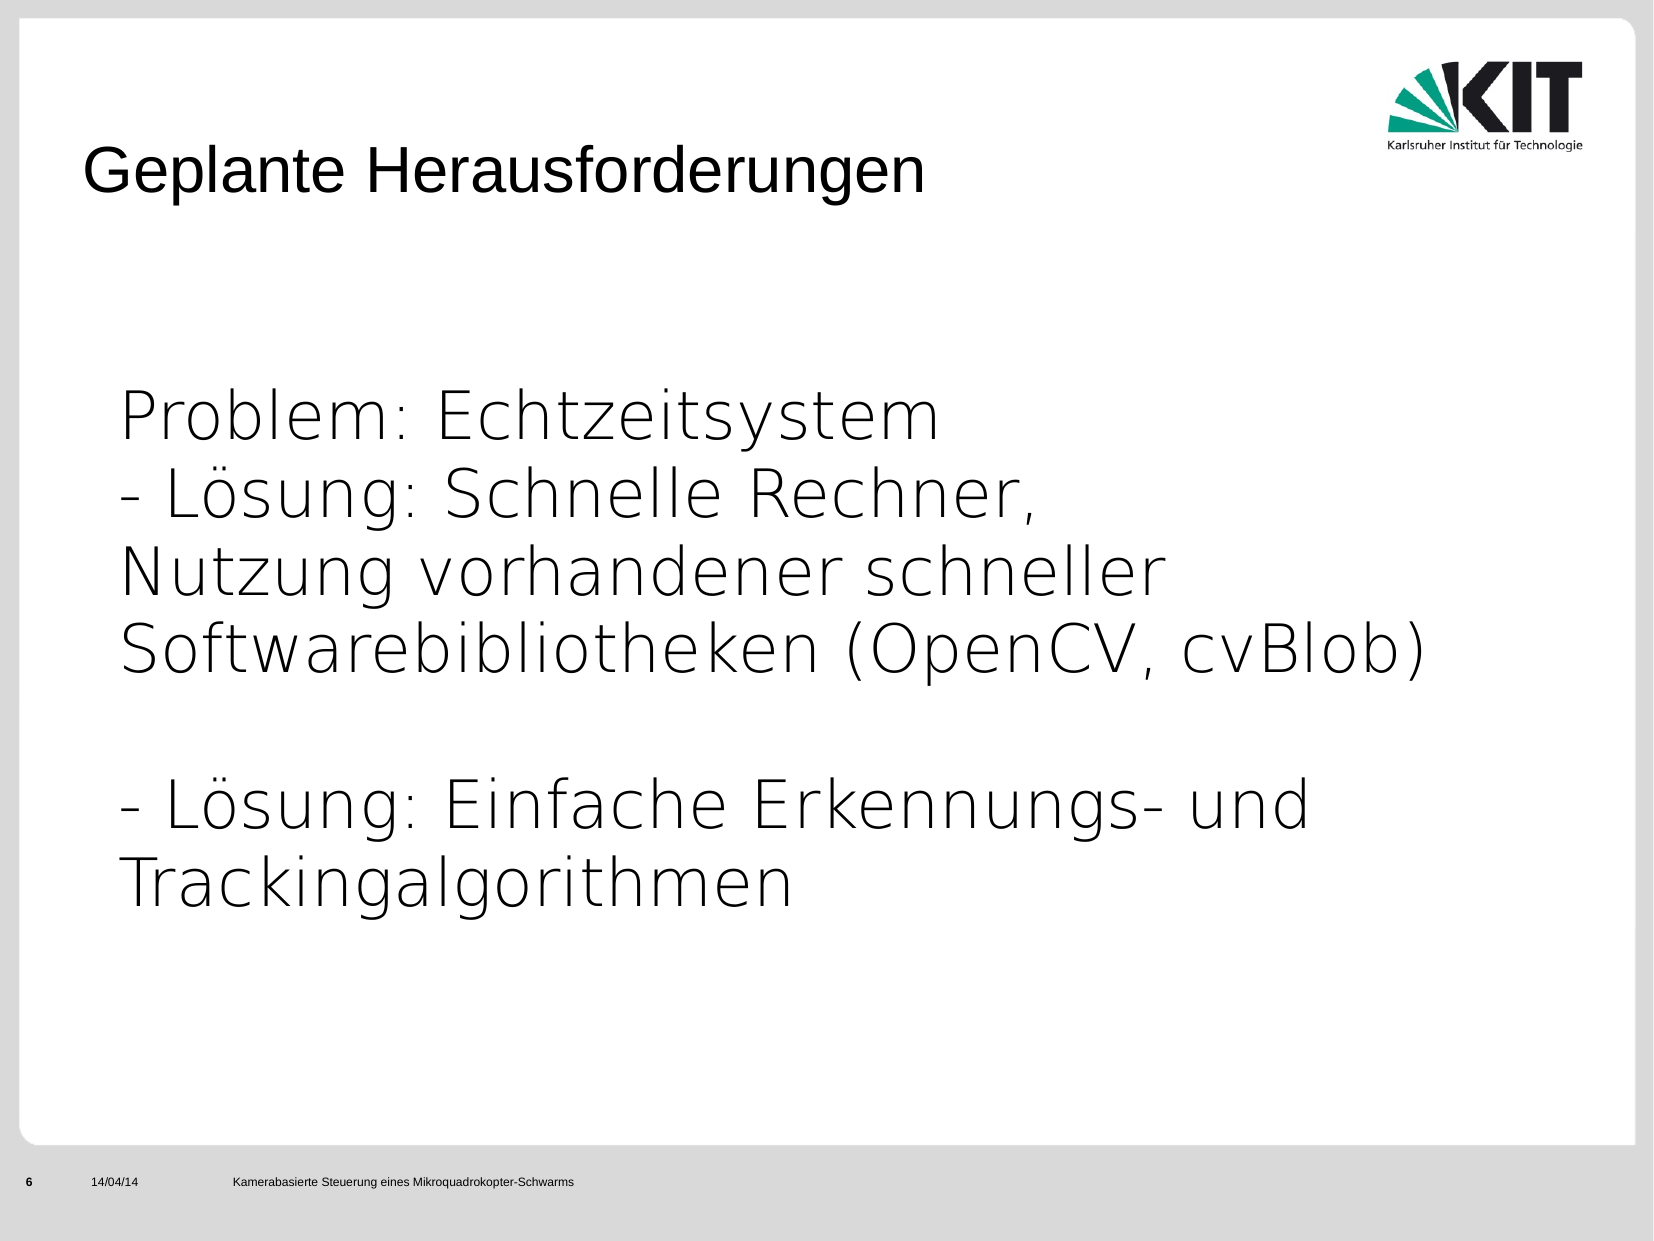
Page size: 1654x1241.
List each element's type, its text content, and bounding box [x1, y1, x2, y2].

picture [0, 0, 1654, 1241]
title Geplante Herausforderungen [82, 49, 1571, 257]
subtitle Problem: Echtzeitsystem - Lösung: Schnelle Rechner, Nutzung vorhandener schneller Softwarebibliotheken (OpenCV, cvBlob) - Lösung: Einfache Erkennungs- und Trackingalgorithmen [82, 290, 1571, 1010]
